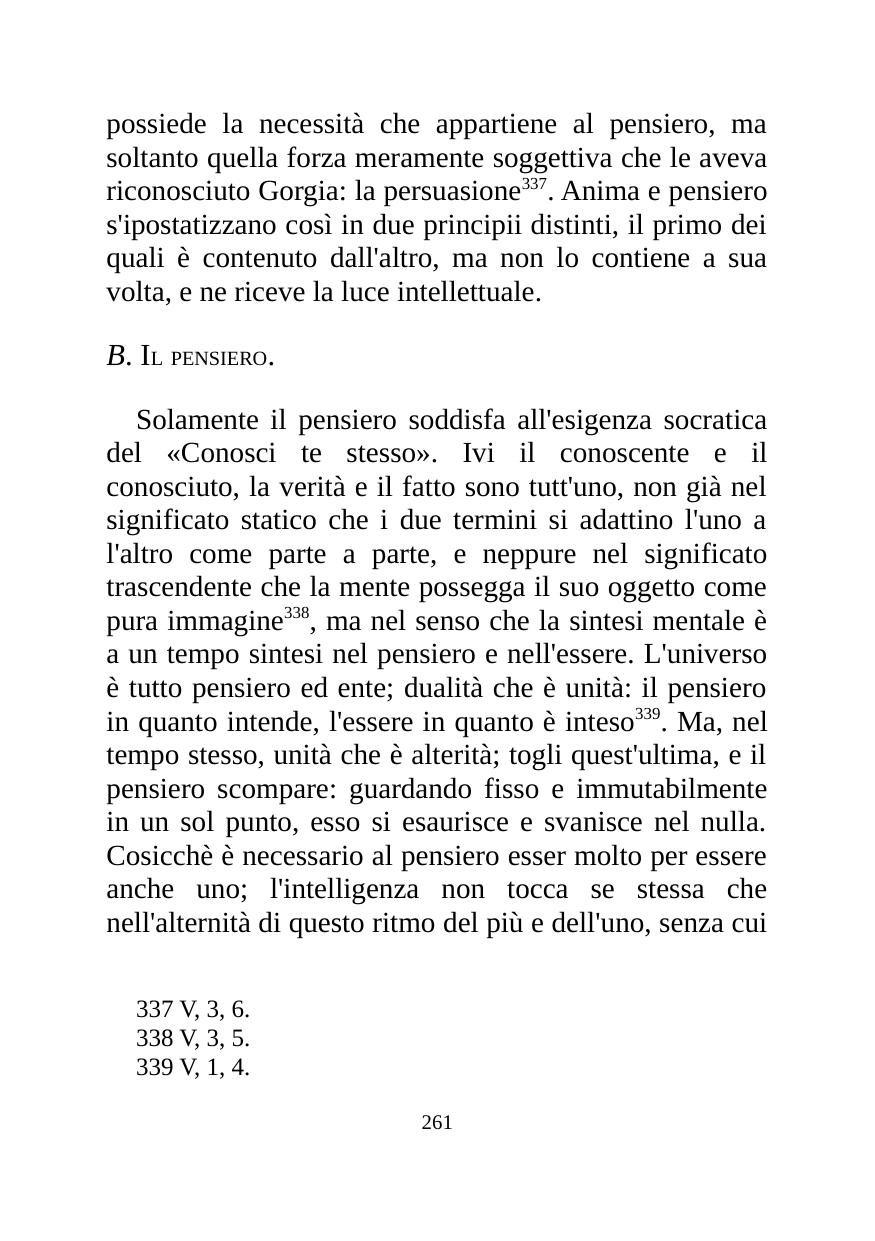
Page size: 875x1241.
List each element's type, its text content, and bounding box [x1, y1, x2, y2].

text V, 1, 4. [106, 1052, 768, 1080]
text V, 3, 5. [106, 1023, 768, 1052]
text V, 3, 6. [106, 994, 768, 1023]
text Solamente il pensiero soddisfa all'esigenza socratica del «Conosci te stesso». Ivi il conoscente e il conosciuto, la verità e il fatto sono tutt'uno, non già nel significato statico che i due termini si adattino l'uno a l'altro come parte a parte, e neppure nel significato trascendente che la mente possegga il suo oggetto come pura immagine, ma nel senso che la sintesi mentale è a un tempo sintesi nel pensiero e nell'essere. L'universo è tutto pensiero ed ente; dualità che è unità: il pensiero in quanto intende, l'essere in quanto è inteso. Ma, nel tempo stesso, unità che è alterità; togli quest'ultima, e il pensiero scompare: guardando fisso e immutabilmente in un sol punto, esso si esaurisce e svanisce nel nulla. Cosicchè è necessario al pensiero esser molto per essere anche uno; l'intelligenza non tocca se stessa che nell'alternità di questo ritmo del più e dell'uno, senza cui [106, 402, 768, 938]
text possiede la necessità che appartiene al pensiero, ma soltanto quella forza meramente soggettiva che le aveva riconosciuto Gorgia: la persuasione. Anima e pensiero s'ipostatizzano così in due principii distinti, il primo dei quali è contenuto dall'altro, ma non lo contiene a sua volta, e ne riceve la luce intellettuale. [106, 106, 768, 307]
subtitle B. Il pensiero. [106, 337, 768, 372]
